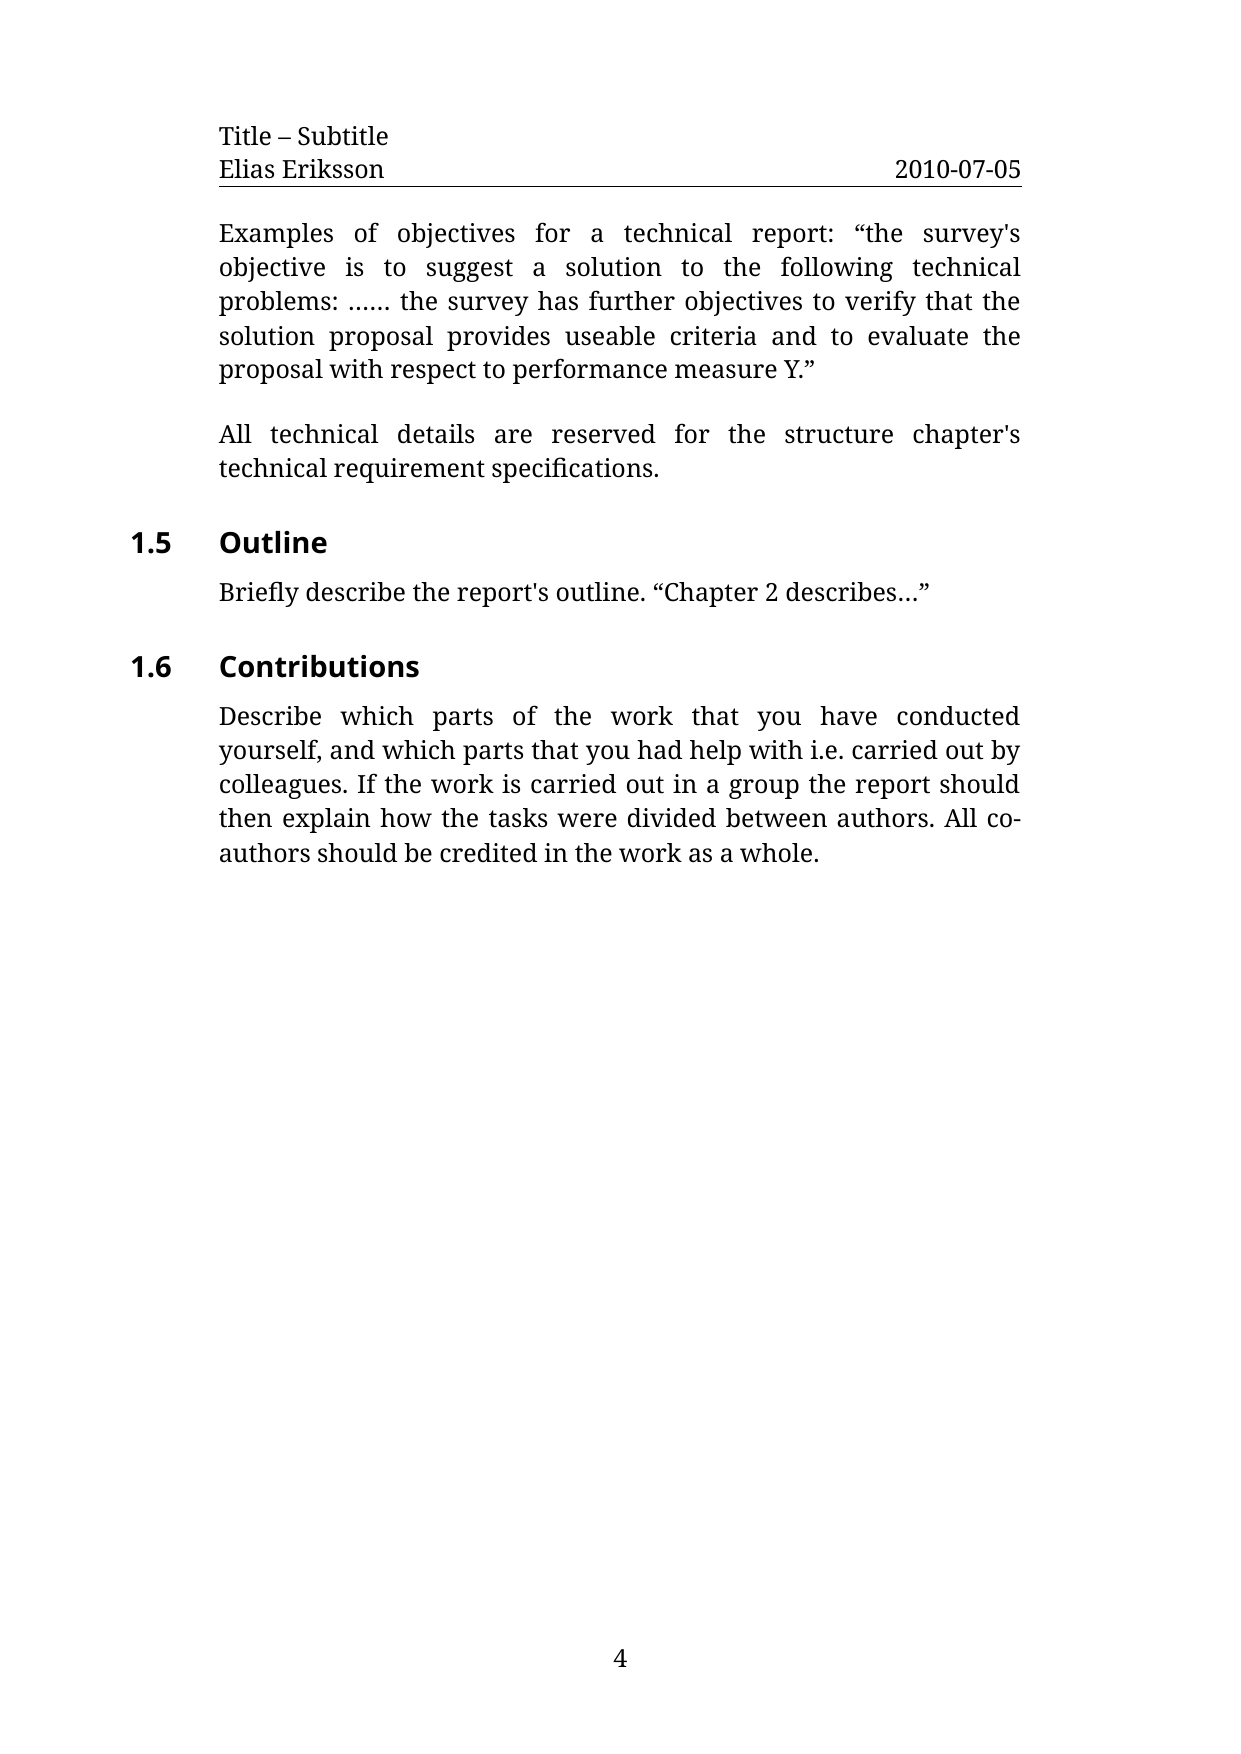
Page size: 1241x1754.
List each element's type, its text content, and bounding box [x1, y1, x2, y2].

text Describe which parts of the work that you have conducted yourself, and which parts that you had help with i.e. carried out by colleagues. If the work is carried out in a group the report should then explain how the tasks were divided between authors. All co-authors should be credited in the work as a whole. [218, 699, 1022, 869]
subtitle Contributions [130, 646, 1022, 686]
subtitle Outline [130, 522, 1022, 562]
text All technical details are reserved for the structure chapter's technical requirement specifications. [218, 417, 1022, 485]
text Examples of objectives for a technical report: “the survey's objective is to suggest a solution to the following technical problems: …… the survey has further objectives to verify that the solution proposal provides useable criteria and to evaluate the proposal with respect to performance measure Y.” [218, 216, 1022, 386]
text Briefly describe the report's outline. “Chapter 2 describes…” [218, 575, 1022, 609]
